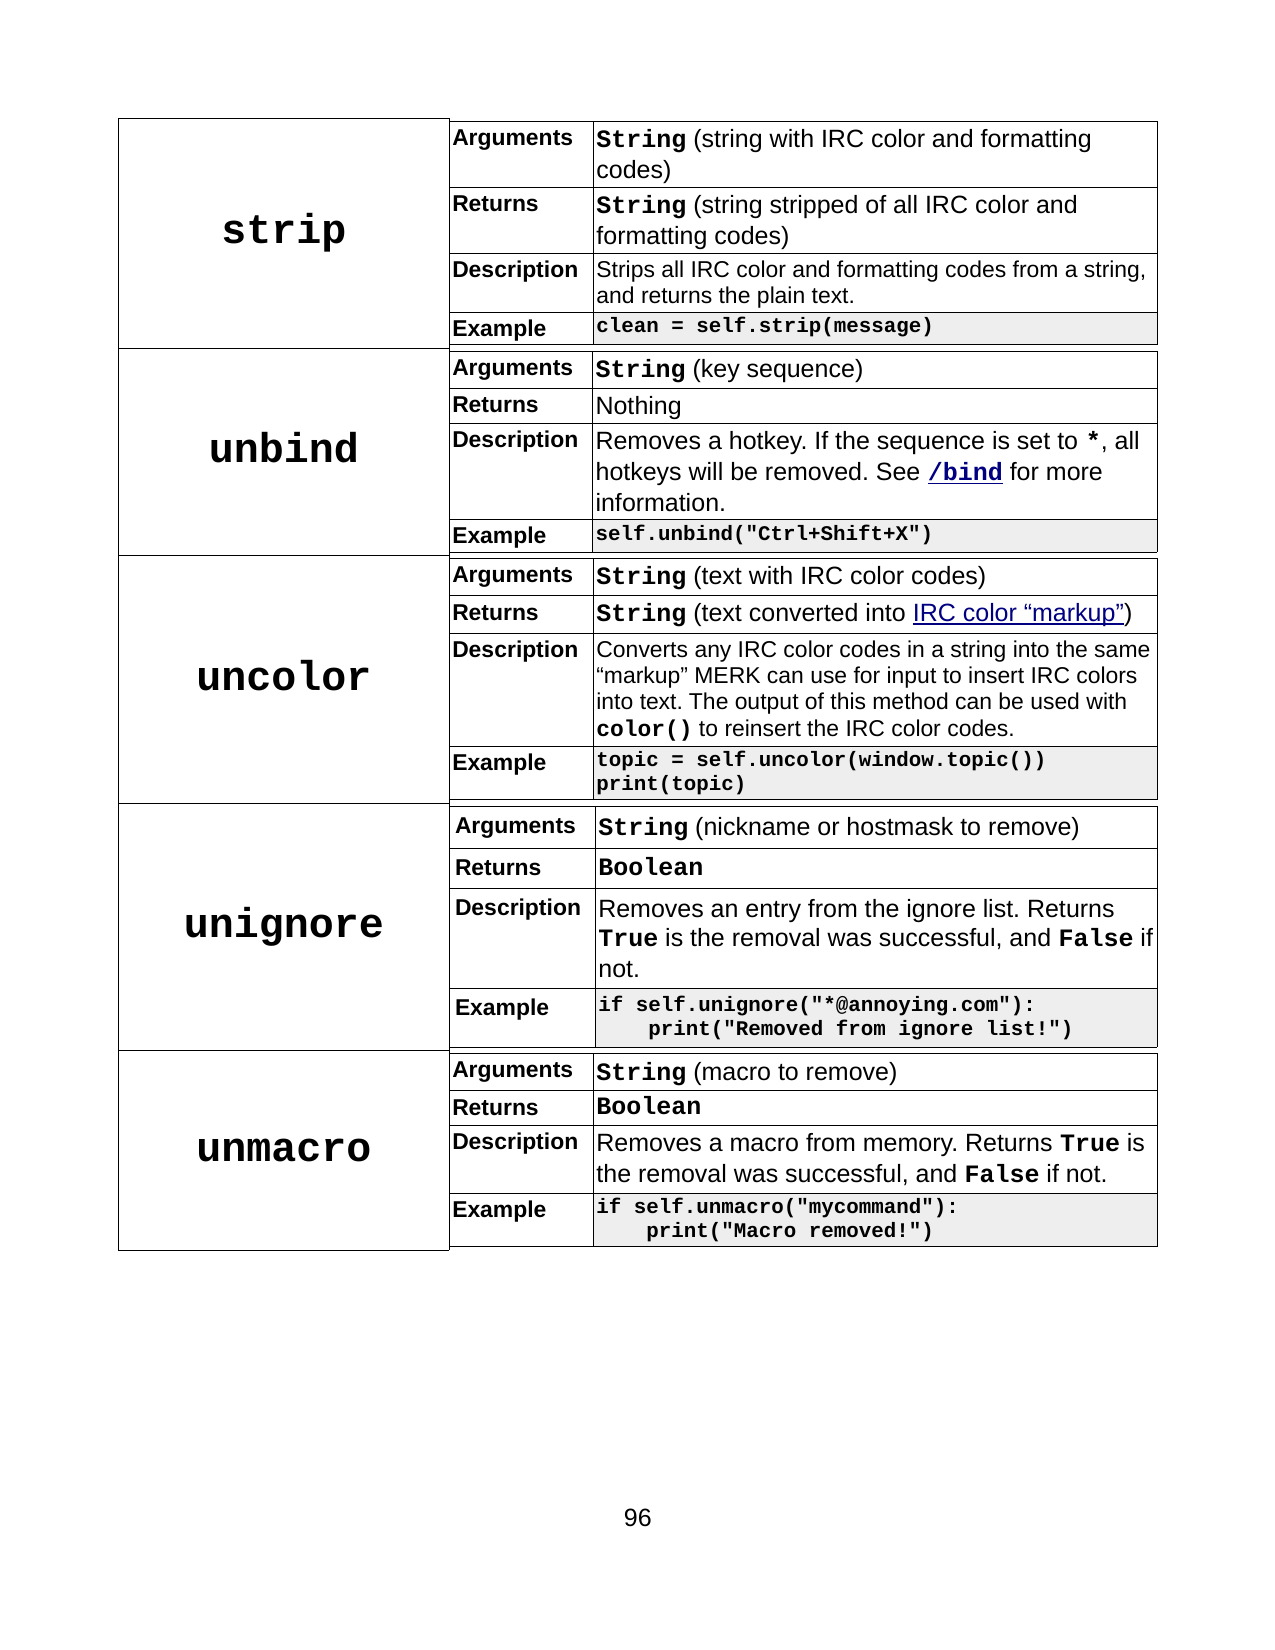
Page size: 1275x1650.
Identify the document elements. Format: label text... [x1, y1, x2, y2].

table_cell String (text converted into IRC color “markup”) [594, 596, 1157, 632]
table_cell Returns [450, 1091, 593, 1125]
table_cell Strips all IRC color and formatting codes from a string, and returns the plain text. [594, 254, 1157, 312]
table_cell Description [450, 889, 595, 988]
table_cell clean = self.strip(message) [594, 313, 1157, 344]
table_cell Returns [450, 188, 593, 253]
table_cell Description [450, 1126, 593, 1193]
table_header Arguments [450, 807, 595, 848]
table_header String (key sequence) [593, 352, 1157, 388]
table_cell Example [450, 747, 593, 799]
table_header String (nickname or hostmask to remove) [596, 807, 1157, 848]
table_cell self.unbind("Ctrl+Shift+X") [593, 520, 1157, 552]
table_cell if self.unmacro("mycommand"): print("Macro removed!") [594, 1194, 1157, 1246]
table_cell strip [119, 119, 449, 347]
table_cell unignore [119, 804, 449, 1050]
table_header Arguments [450, 559, 593, 595]
table_cell unmacro [119, 1051, 449, 1249]
table_cell uncolor [119, 556, 449, 803]
table_cell Example [450, 520, 592, 552]
table_cell topic = self.uncolor(window.topic()) print(topic) [594, 747, 1157, 799]
table_header Arguments [450, 1054, 593, 1090]
table_header String (string with IRC color and formatting codes) [594, 122, 1157, 187]
table_cell Example [450, 1194, 593, 1246]
table_cell Nothing [593, 389, 1157, 423]
table_cell Removes an entry from the ignore list. Returns True is the removal was successful, and False if not. [596, 889, 1157, 988]
table_cell Converts any IRC color codes in a string into the same “markup” MERK can use for input to insert IRC colors into text. The output of this method can be used with color() to reinsert the IRC color codes. [594, 634, 1157, 746]
table_cell Description [450, 424, 592, 519]
table_cell if self.unignore("*@annoying.com"): print("Removed from ignore list!") [596, 989, 1157, 1047]
table_header Arguments [450, 122, 593, 187]
table_cell Boolean [596, 849, 1157, 888]
table_cell Removes a macro from memory. Returns True is the removal was successful, and False if not. [594, 1126, 1157, 1193]
table_header String (macro to remove) [594, 1054, 1157, 1090]
table_cell Description [450, 634, 593, 746]
table_cell String (string stripped of all IRC color and formatting codes) [594, 188, 1157, 253]
table_cell Example [450, 313, 593, 344]
table_header String (text with IRC color codes) [594, 559, 1157, 595]
table_cell Returns [450, 596, 593, 632]
table_cell Example [450, 989, 595, 1047]
table_cell Boolean [594, 1091, 1157, 1125]
table_cell Returns [450, 389, 592, 423]
table_cell Description [450, 254, 593, 312]
table_cell Removes a hotkey. If the sequence is set to *, all hotkeys will be removed. See /bind for more information. [593, 424, 1157, 519]
table_cell Returns [450, 849, 595, 888]
table_header Arguments [450, 352, 592, 388]
table_cell unbind [119, 349, 449, 555]
